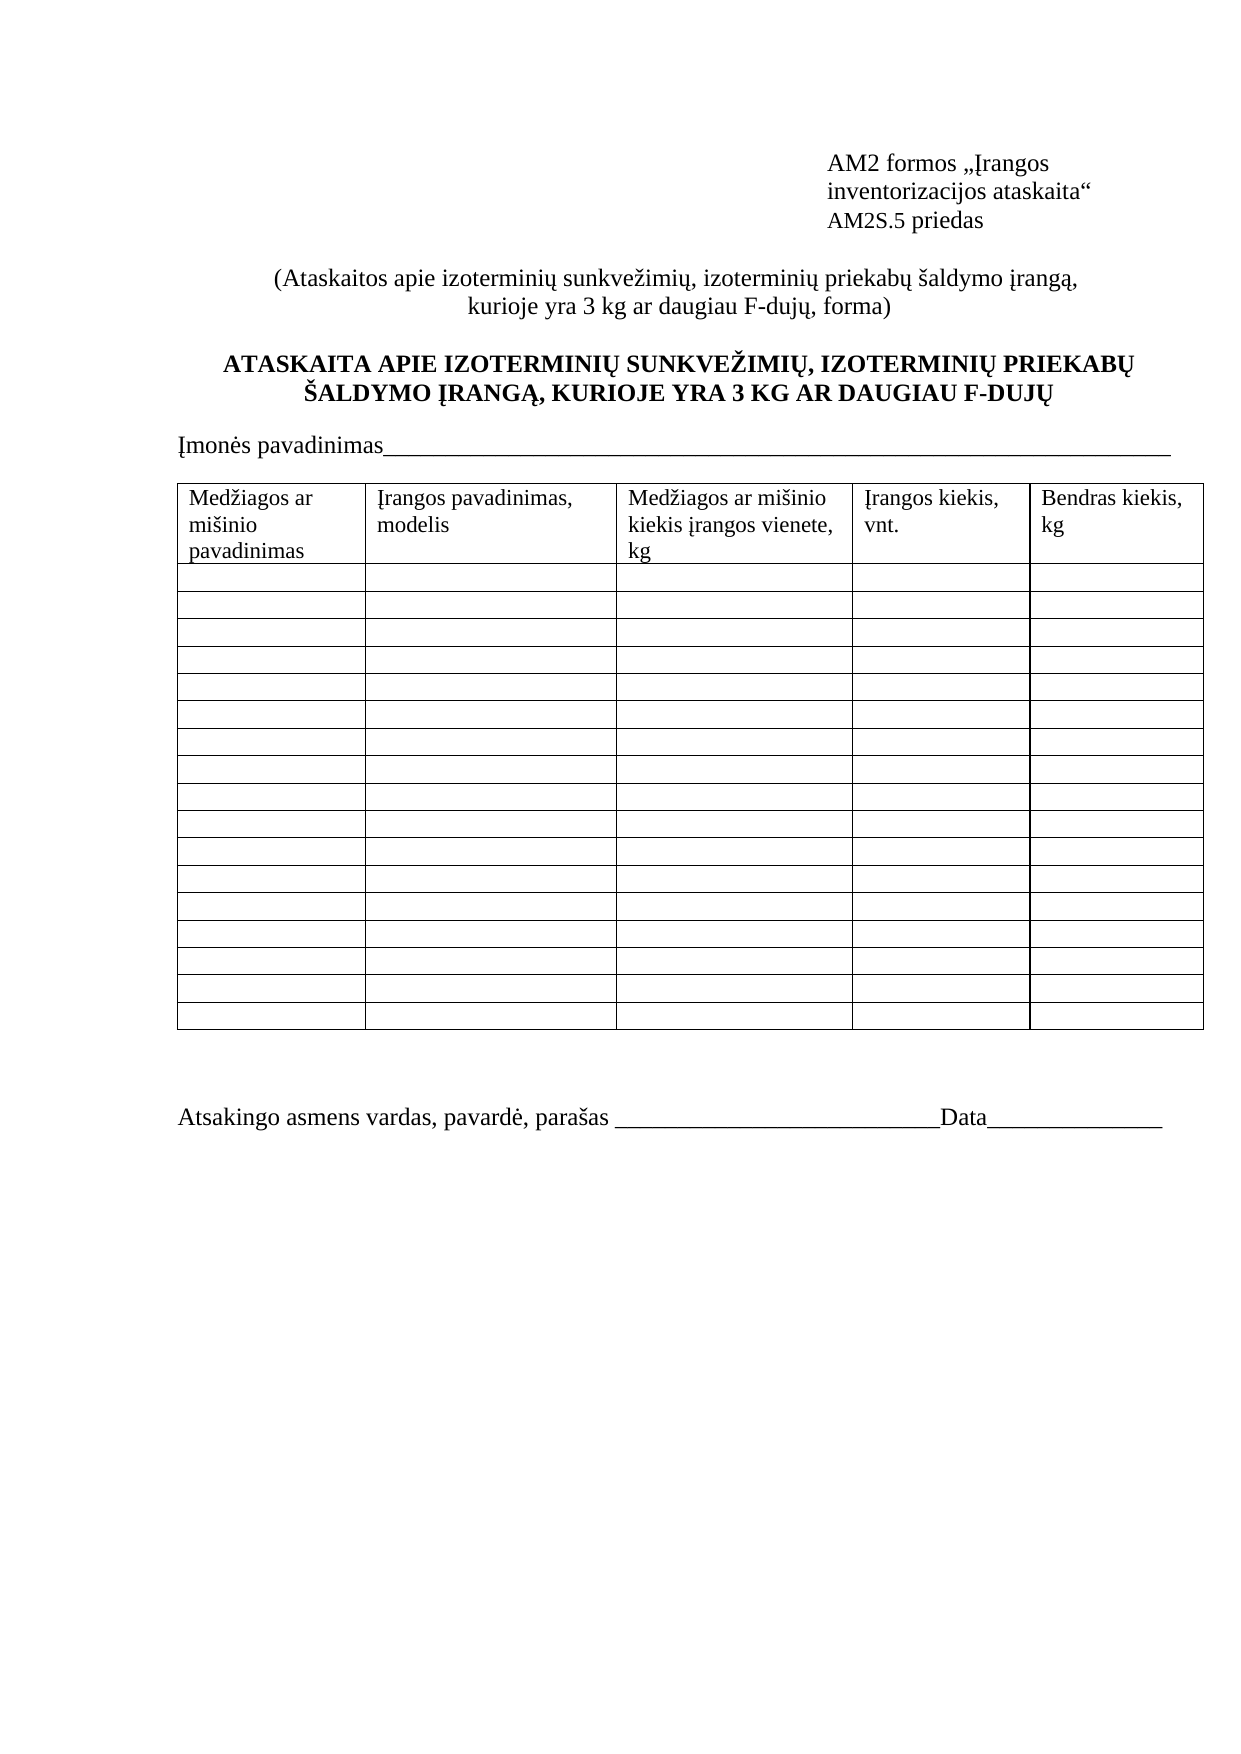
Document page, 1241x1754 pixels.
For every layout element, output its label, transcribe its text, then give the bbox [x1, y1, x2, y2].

table_cell [617, 921, 852, 947]
table_cell [178, 811, 365, 837]
table_cell [178, 893, 365, 919]
table_cell [366, 948, 616, 974]
text (Ataskaitos apie izoterminių sunkvežimių, izoterminių priekabų šaldymo įrangą, [177, 263, 1181, 291]
table_cell [366, 921, 616, 947]
table_cell [178, 948, 365, 974]
text Atsakingo asmens vardas, pavardė, parašas __________________________Data______________ [177, 1102, 1181, 1131]
table_cell [853, 784, 1029, 810]
table_cell [853, 921, 1029, 947]
table_cell [853, 866, 1029, 892]
text ATASKAITA APIE IZOTERMINIŲ SUNKVEŽIMIŲ, IZOTERMINIŲ PRIEKABŲ ŠALDYMO ĮRANGĄ, KURIOJE YRA 3 KG AR DAUGIAU F-DUJŲ [177, 349, 1181, 406]
table_header Medžiagos ar mišinio pavadinimas [178, 484, 365, 563]
table_cell [853, 1003, 1029, 1029]
table_cell [853, 756, 1029, 782]
table_cell [853, 729, 1029, 755]
table_header Įrangos pavadinimas, modelis [366, 484, 616, 563]
table_cell [1031, 893, 1203, 919]
table_cell [617, 893, 852, 919]
table_cell [1031, 921, 1203, 947]
table_cell [366, 838, 616, 865]
table_cell [366, 866, 616, 892]
table_cell [178, 838, 365, 865]
table_cell [178, 701, 365, 728]
table_cell [853, 647, 1029, 673]
table_cell [366, 564, 616, 591]
table_cell [366, 647, 616, 673]
table_cell [178, 866, 365, 892]
text kurioje yra 3 kg ar daugiau F-dujų, forma) [177, 291, 1181, 320]
table_cell [617, 564, 852, 591]
table_cell [178, 1003, 365, 1029]
table_cell [178, 729, 365, 755]
table_cell [853, 701, 1029, 728]
table_cell [1031, 811, 1203, 837]
table_cell [178, 647, 365, 673]
table_cell [366, 619, 616, 646]
table_cell [617, 619, 852, 646]
table_cell [617, 701, 852, 728]
table_cell [617, 866, 852, 892]
table_cell [1031, 564, 1203, 591]
table_cell [366, 975, 616, 1002]
text inventorizacijos ataskaita“ [827, 176, 1181, 205]
table_cell [366, 674, 616, 700]
table_cell [178, 674, 365, 700]
table_cell [1031, 948, 1203, 974]
table_cell [1031, 674, 1203, 700]
table_cell [366, 701, 616, 728]
table_cell [617, 838, 852, 865]
table_cell [1031, 619, 1203, 646]
table_cell [617, 975, 852, 1002]
table_cell [366, 893, 616, 919]
table_cell [617, 948, 852, 974]
table_cell [366, 811, 616, 837]
table_cell [617, 756, 852, 782]
table_cell [617, 784, 852, 810]
text AM2 formos „Įrangos [827, 148, 1181, 176]
table_cell [617, 729, 852, 755]
table_cell [617, 1003, 852, 1029]
table_cell [178, 921, 365, 947]
table_header Medžiagos ar mišinio kiekis įrangos vienete, kg [617, 484, 852, 563]
table_cell [1031, 838, 1203, 865]
table_cell [178, 619, 365, 646]
text Įmonės pavadinimas_______________________________________________________________ [177, 430, 1181, 459]
table_cell [1031, 592, 1203, 618]
table_cell [178, 784, 365, 810]
table_cell [1031, 729, 1203, 755]
table_cell [178, 975, 365, 1002]
text AM2S.5 priedas [827, 205, 1181, 234]
table_cell [853, 838, 1029, 865]
table_cell [1031, 701, 1203, 728]
table_cell [366, 784, 616, 810]
table_cell [853, 592, 1029, 618]
table_cell [853, 674, 1029, 700]
table_cell [1031, 756, 1203, 782]
table_cell [1031, 975, 1203, 1002]
table_cell [366, 729, 616, 755]
table_cell [178, 592, 365, 618]
table_cell [617, 811, 852, 837]
table_cell [617, 592, 852, 618]
table_cell [617, 674, 852, 700]
table_cell [178, 756, 365, 782]
table_header Bendras kiekis, kg [1031, 484, 1203, 563]
table_cell [366, 756, 616, 782]
table_cell [853, 893, 1029, 919]
table_cell [366, 1003, 616, 1029]
table_cell [1031, 866, 1203, 892]
table_cell [853, 564, 1029, 591]
table_cell [853, 975, 1029, 1002]
table_cell [1031, 647, 1203, 673]
table_cell [1031, 1003, 1203, 1029]
table_cell [853, 948, 1029, 974]
table_cell [853, 619, 1029, 646]
table_cell [853, 811, 1029, 837]
table_header Įrangos kiekis, vnt. [853, 484, 1029, 563]
table_cell [366, 592, 616, 618]
table_cell [617, 647, 852, 673]
table_cell [1031, 784, 1203, 810]
table_cell [178, 564, 365, 591]
